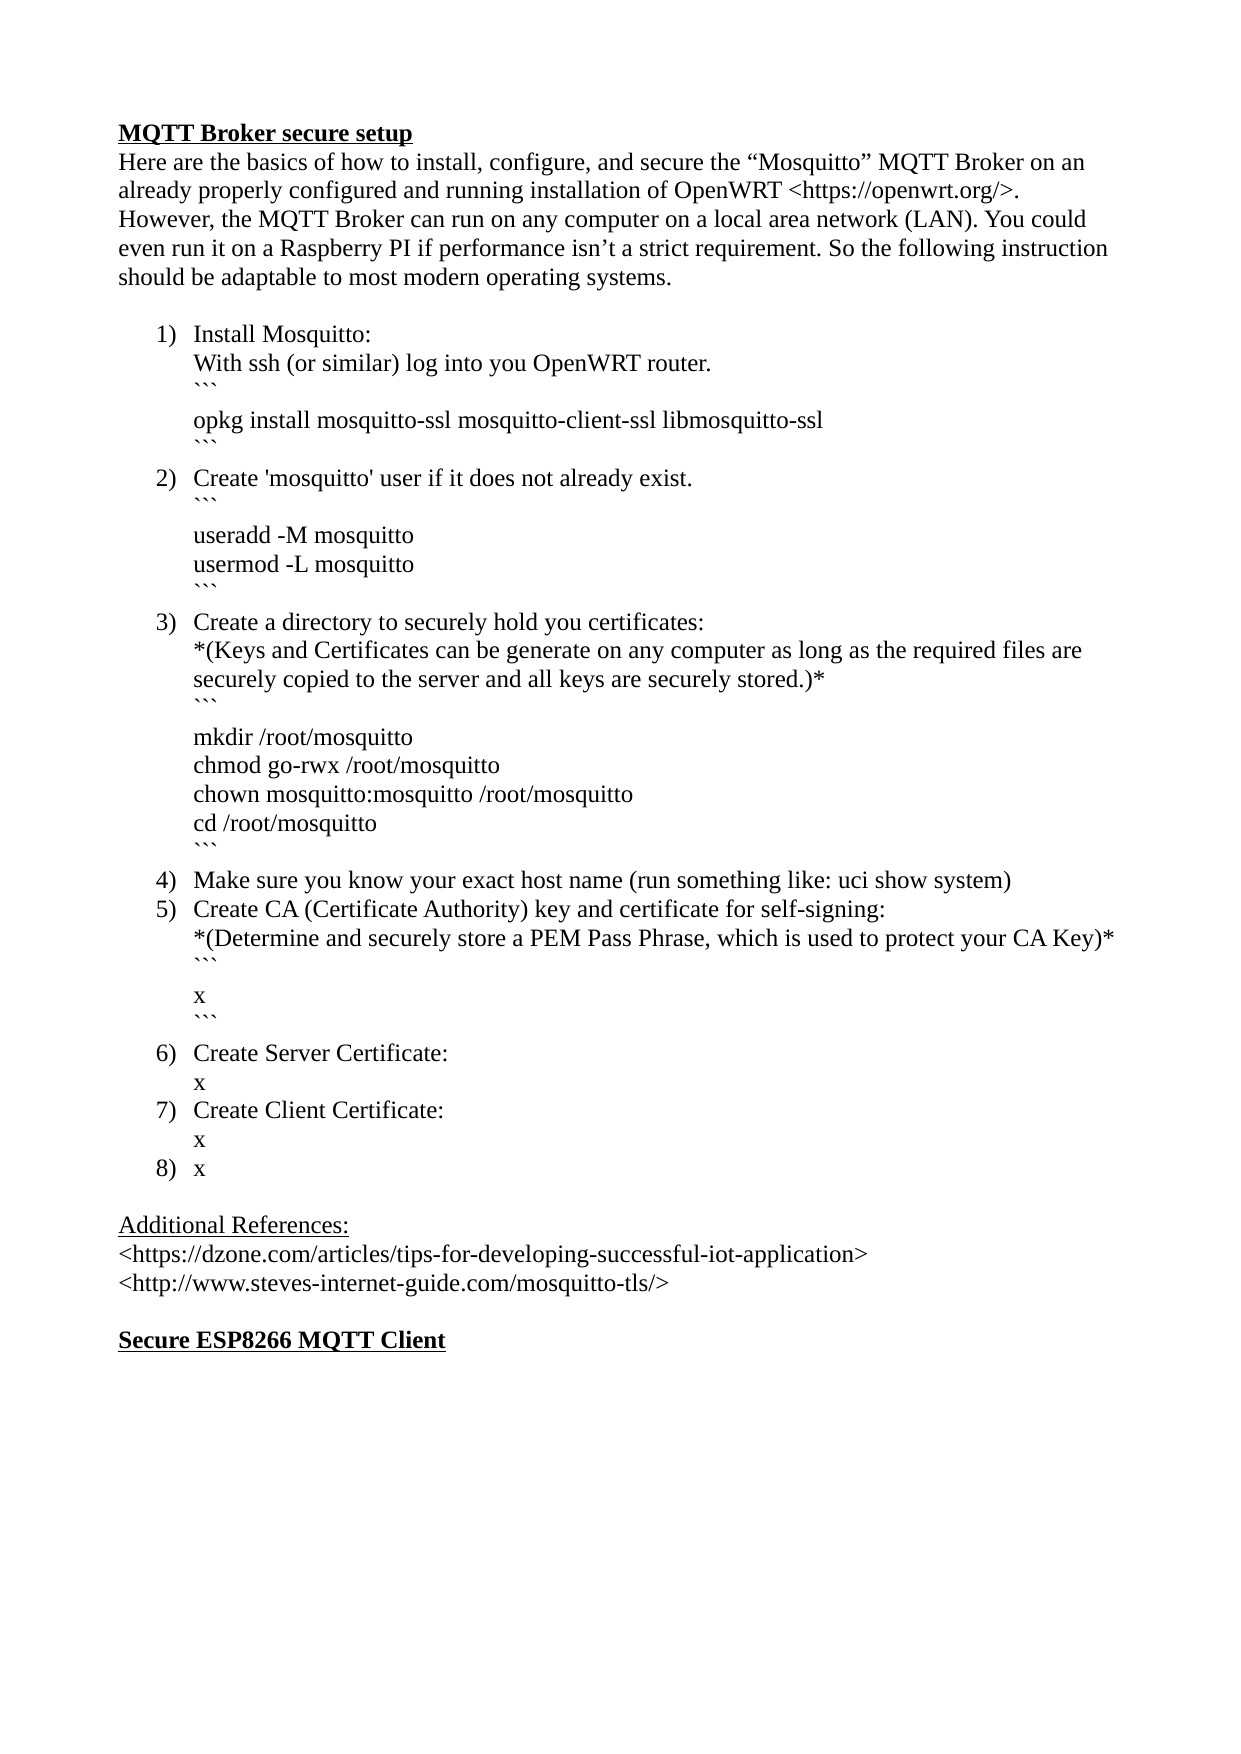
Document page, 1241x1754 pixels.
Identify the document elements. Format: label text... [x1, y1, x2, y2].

text <http://www.steves-internet-guide.com/mosquitto-tls/> [118, 1268, 1122, 1297]
list Install Mosquitto: With ssh (or similar) log into you OpenWRT router. ``` opkg install mosquitto-ssl mosquitto-client-ssl libmosquitto-ssl ``` [156, 319, 1122, 463]
list x [156, 1153, 1122, 1182]
text Here are the basics of how to install, configure, and secure the “Mosquitto” MQTT Broker on an already properly configured and running installation of OpenWRT <https://openwrt.org/>. However, the MQTT Broker can run on any computer on a local area network (LAN). You could even run it on a Raspberry PI if performance isn’t a strict requirement. So the following instruction should be adaptable to most modern operating systems. [118, 147, 1122, 291]
text Secure ESP8266 MQTT Client [118, 1326, 1122, 1354]
list Create a directory to securely hold you certificates: *(Keys and Certificates can be generate on any computer as long as the required files are securely copied to the server and all keys are securely stored.)* ``` mkdir /root/mosquitto chmod go-rwx /root/mosquitto chown mosquitto:mosquitto /root/mosquitto cd /root/mosquitto ``` [156, 607, 1122, 866]
list Create Client Certificate: x [156, 1096, 1122, 1153]
list Create Server Certificate: x [156, 1038, 1122, 1096]
text <https://dzone.com/articles/tips-for-developing-successful-iot-application> [118, 1239, 1122, 1268]
list Create CA (Certificate Authority) key and certificate for self-signing: *(Determine and securely store a PEM Pass Phrase, which is used to protect your CA Key)* ``` x ``` [156, 894, 1122, 1038]
list Create 'mosquitto' user if it does not already exist. ``` useradd -M mosquitto usermod -L mosquitto ``` [156, 463, 1122, 607]
text Additional References: [118, 1211, 1122, 1239]
text MQTT Broker secure setup [118, 118, 1122, 147]
list Make sure you know your exact host name (run something like: uci show system) [156, 866, 1122, 894]
